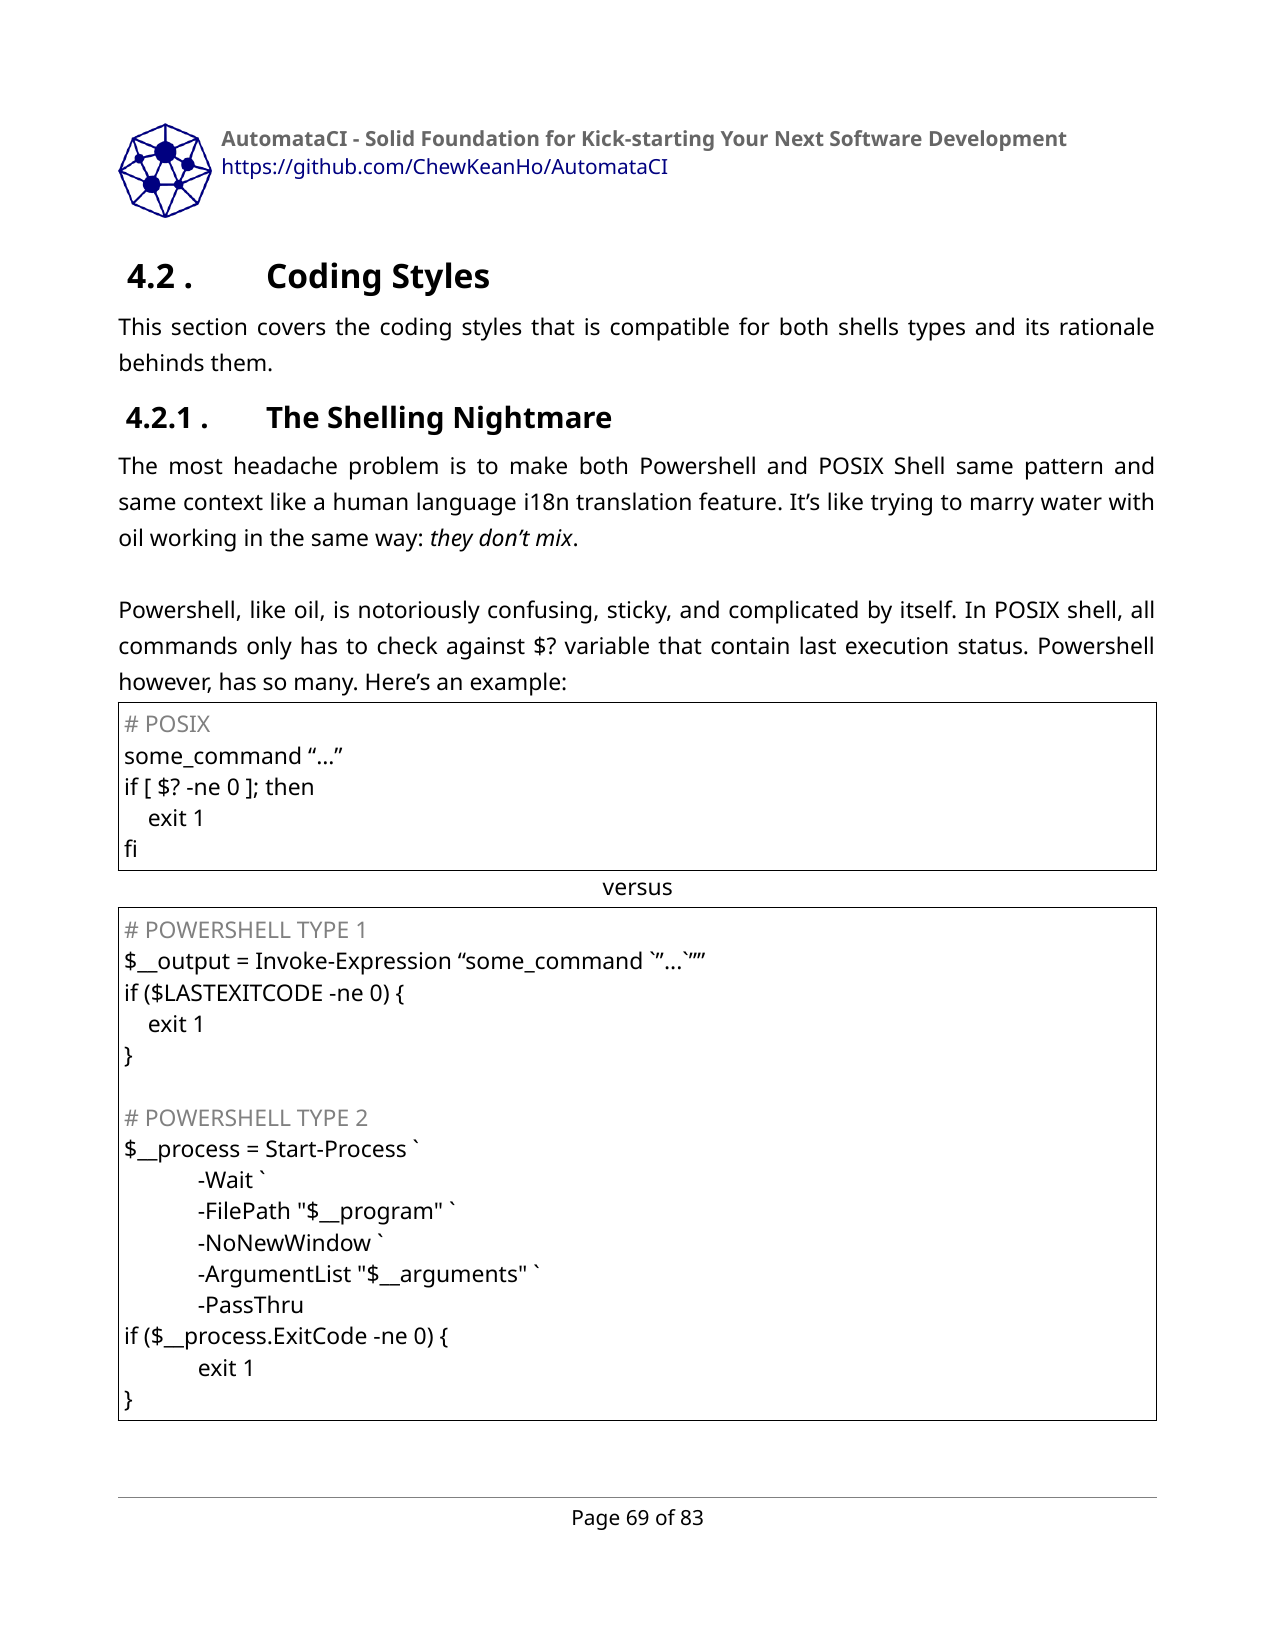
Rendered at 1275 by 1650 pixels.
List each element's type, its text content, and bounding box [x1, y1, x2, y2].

text This section covers the coding styles that is compatible for both shells types and its rationale behinds them. [118, 311, 1157, 378]
text The most headache problem is to make both Powershell and POSIX Shell same pattern and same context like a human language i18n translation feature. It’s like trying to marry water with oil working in the same way: they don’t mix. [118, 450, 1157, 553]
subtitle Coding Styles [118, 253, 1157, 298]
table_header # POWERSHELL TYPE 1 $__output = Invoke-Expression “some_command `”...`”” if ($LASTEXITCODE -ne 0) { exit 1 } # POWERSHELL TYPE 2 $__process = Start-Process ` -Wait ` -FilePath "$__program" ` -NoNewWindow ` -ArgumentList "$__arguments" ` -PassThru if ($__process.ExitCode -ne 0) { exit 1 } [119, 908, 1156, 1420]
subtitle The Shelling Nightmare [118, 397, 1157, 437]
text versus [118, 871, 1157, 903]
text Powershell, like oil, is notoriously confusing, sticky, and complicated by itself. In POSIX shell, all commands only has to check against $? variable that contain last execution status. Powershell however, has so many. Here’s an example: [118, 594, 1157, 697]
picture [118, 123, 212, 218]
table_header # POSIX some_command “…” if [ $? -ne 0 ]; then exit 1 fi [119, 703, 1156, 870]
